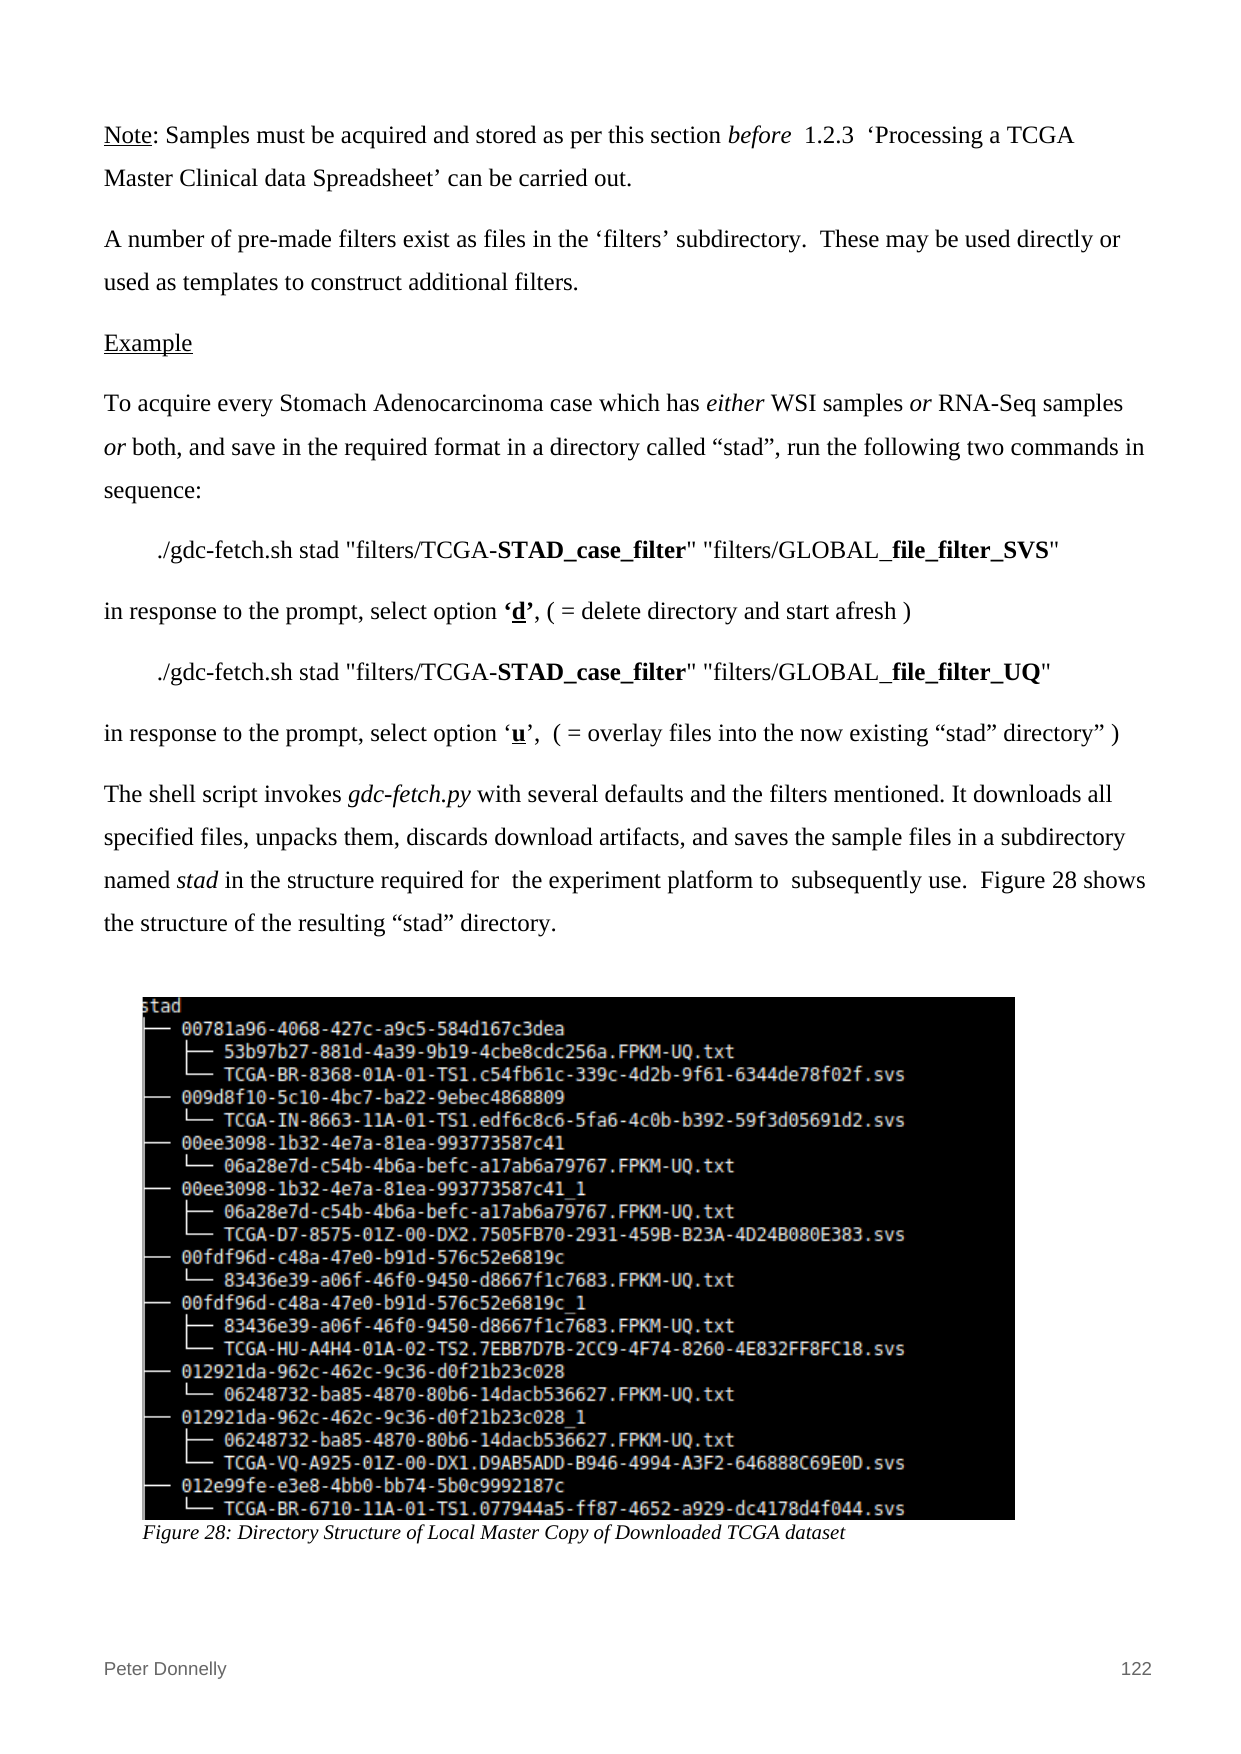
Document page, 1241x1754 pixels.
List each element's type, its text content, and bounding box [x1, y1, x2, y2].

text To acquire every Stomach Adenocarcinoma case which has either WSI samples or RNA-Seq samples or both, and save in the required format in a directory called “stad”, run the following two commands in sequence: [103, 388, 1146, 503]
text Note: Samples must be acquired and stored as per this section before 1.2.3 ‘Processing a TCGA Master Clinical data Spreadsheet’ can be carried out. [103, 120, 1146, 192]
picture [142, 997, 1015, 1520]
text A number of pre-made filters exist as files in the ‘filters’ subdirectory. These may be used directly or used as templates to construct additional filters. [103, 224, 1146, 296]
text Example [103, 328, 1146, 356]
text ./gdc-fetch.sh stad "filters/TCGA-STAD_case_filter" "filters/GLOBAL_file_filter_SVS" [157, 536, 1146, 564]
text ./gdc-fetch.sh stad "filters/TCGA-STAD_case_filter" "filters/GLOBAL_file_filter_UQ" [157, 657, 1146, 686]
text Figure 28: Directory Structure of Local Master Copy of Downloaded TCGA dataset [142, 1520, 1015, 1544]
text in response to the prompt, select option ‘d’, ( = delete directory and start afresh ) [103, 596, 1146, 625]
text The shell script invokes gdc-fetch.py with several defaults and the filters mentioned. It downloads all specified files, unpacks them, discards download artifacts, and saves the sample files in a subdirectory named stad in the structure required for the experiment platform to subsequently use. Figure 28 shows the structure of the resulting “stad” directory. [103, 779, 1146, 937]
text in response to the prompt, select option ‘u’, ( = overlay files into the now existing “stad” directory” ) [103, 718, 1146, 747]
